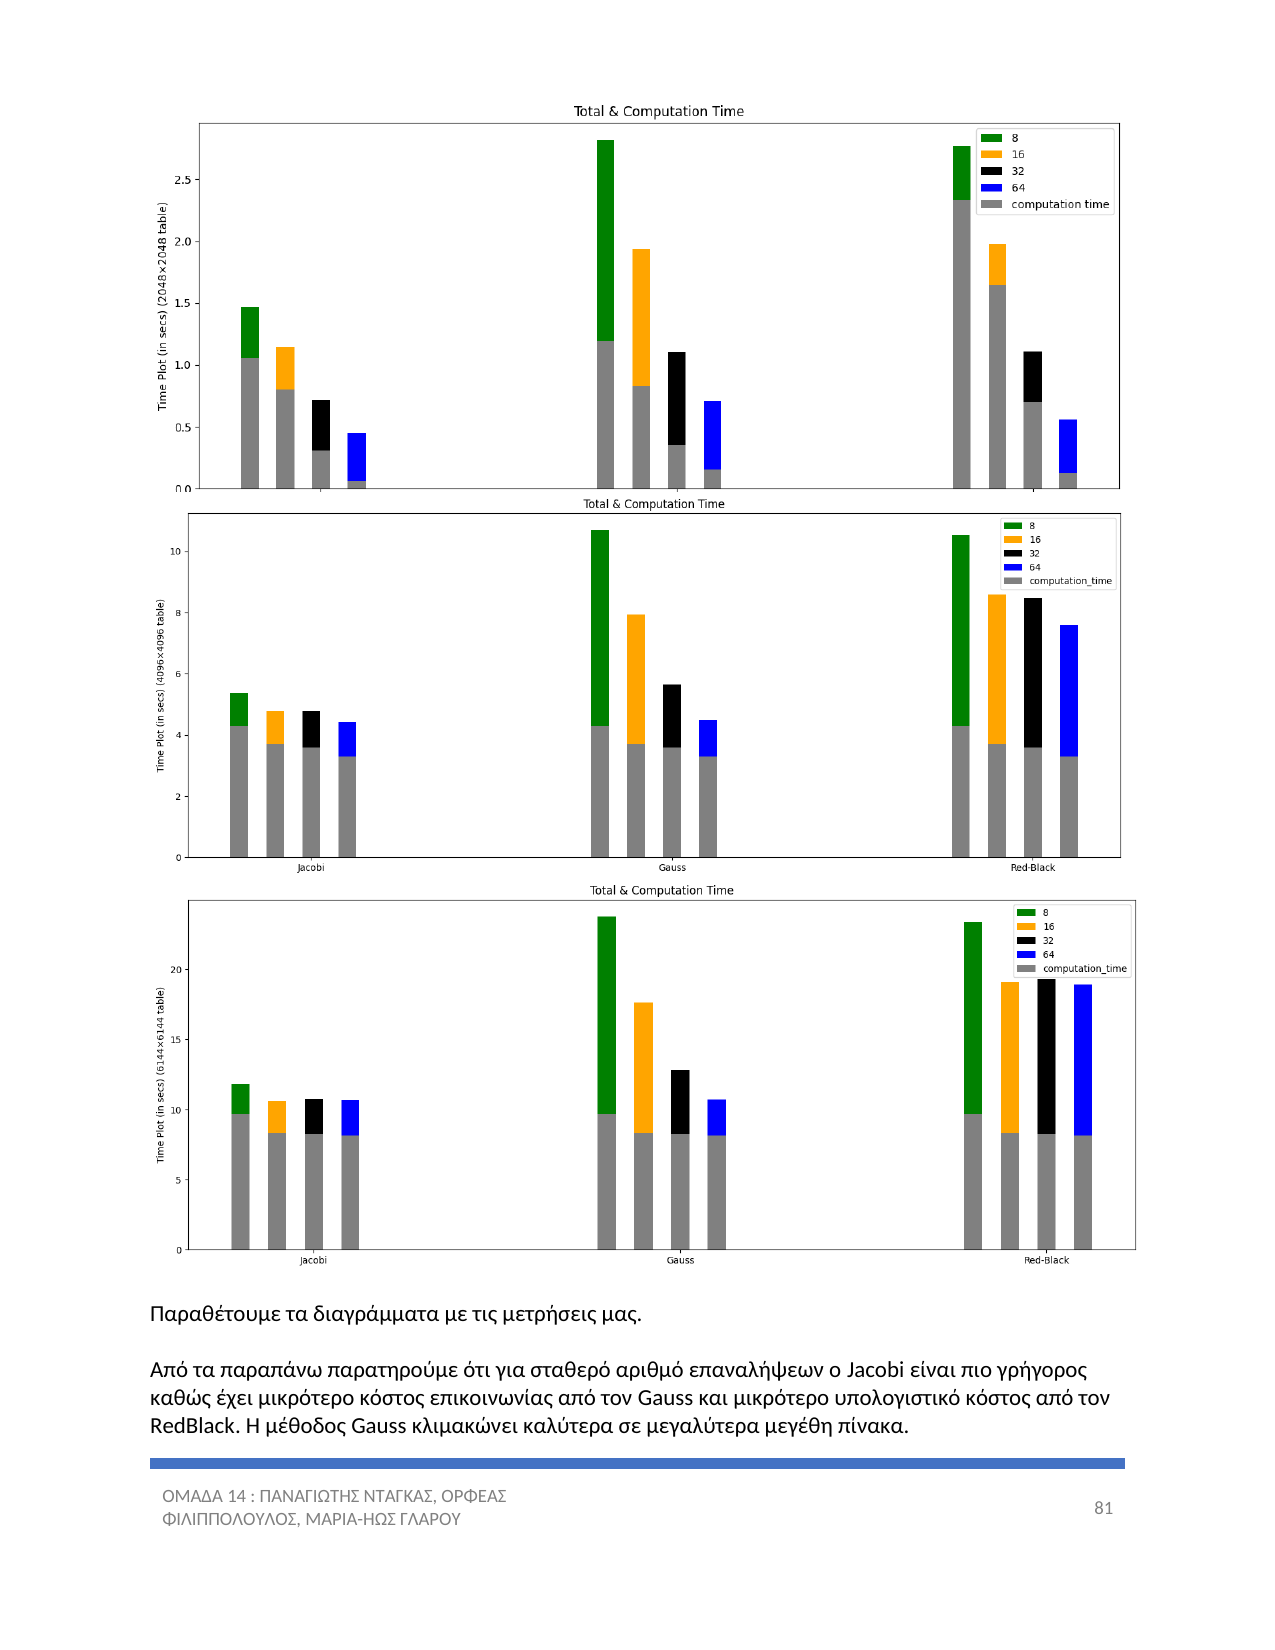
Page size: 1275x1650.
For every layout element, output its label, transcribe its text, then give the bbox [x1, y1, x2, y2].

text Παραθέτουμε τα διαγράμματα με τις μετρήσεις μας. [150, 1299, 1125, 1327]
text Από τα παραπάνω παρατηρούμε ότι για σταθερό αριθμό επαναλήψεων ο Jacobi είναι πιο γρήγορος καθώς έχει μικρότερο κόστος επικοινωνίας από τον Gauss και μικρότερο υπολογιστικό κόστος από τον RedBlack. Η μέθοδος Gauss κλιμακώνει καλύτερα σε μεγαλύτερα μεγέθη πίνακα. [150, 1355, 1125, 1439]
